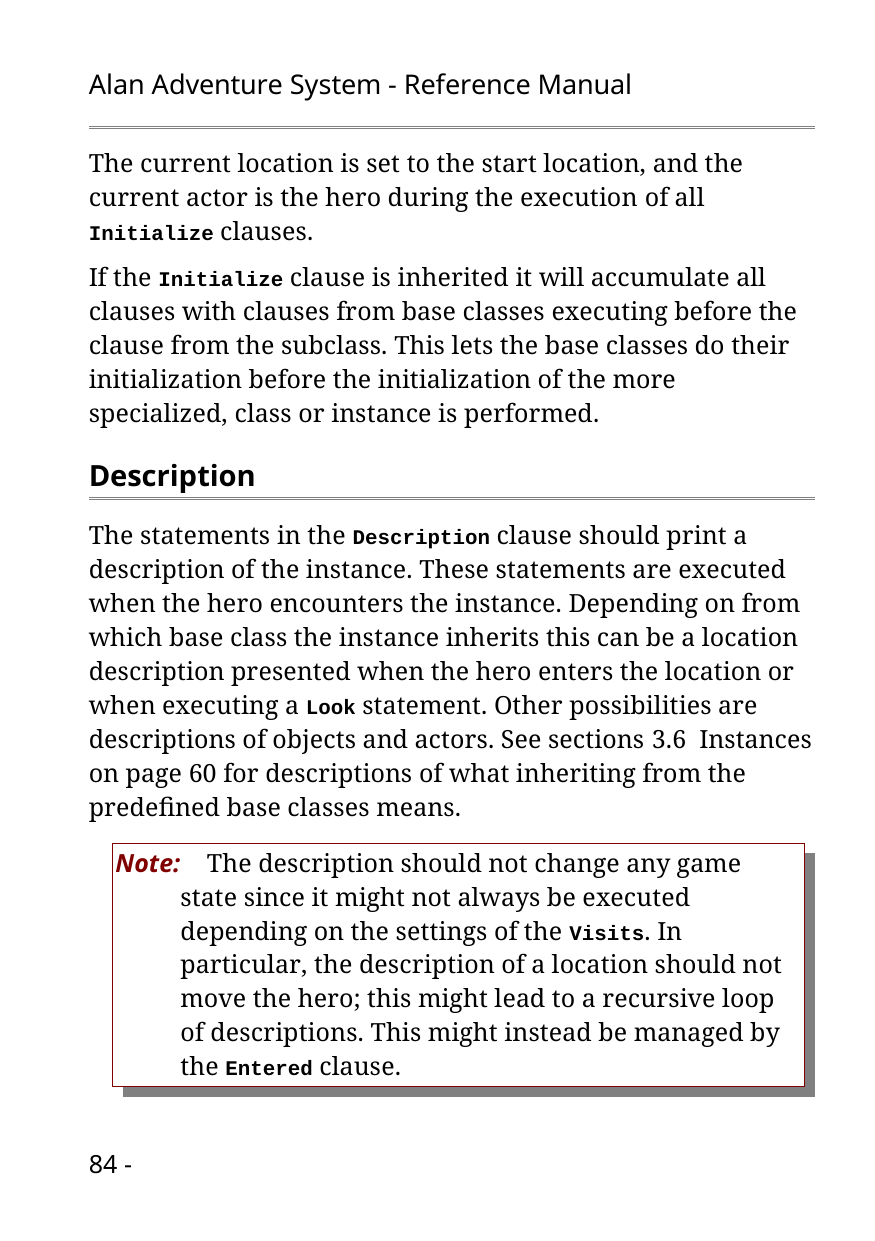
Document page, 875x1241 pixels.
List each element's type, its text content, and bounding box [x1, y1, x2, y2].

list The description should not change any game state since it might not always be executed depending on the settings of the Visits. In particular, the description of a location should not move the hero; this might lead to a recursive loop of descriptions. This might instead be managed by the Entered clause. [113, 844, 804, 1086]
text If the Initialize clause is inherited it will accumulate all clauses with clauses from base classes executing before the clause from the subclass. This lets the base classes do their initialization before the initialization of the more specialized, class or instance is performed. [88, 260, 815, 430]
subtitle Description [88, 455, 815, 499]
text The current location is set to the start location, and the current actor is the hero during the execution of all Initialize clauses. [88, 146, 815, 247]
text The statements in the Description clause should print a description of the instance. These statements are executed when the hero encounters the instance. Depending on from which base class the instance inherits this can be a location description presented when the hero enters the location or when executing a Look statement. Other possibilities are descriptions of objects and actors. See sections 3.6 Instances on page 48 for descriptions of what inheriting from the predefined base classes means. [88, 518, 815, 824]
